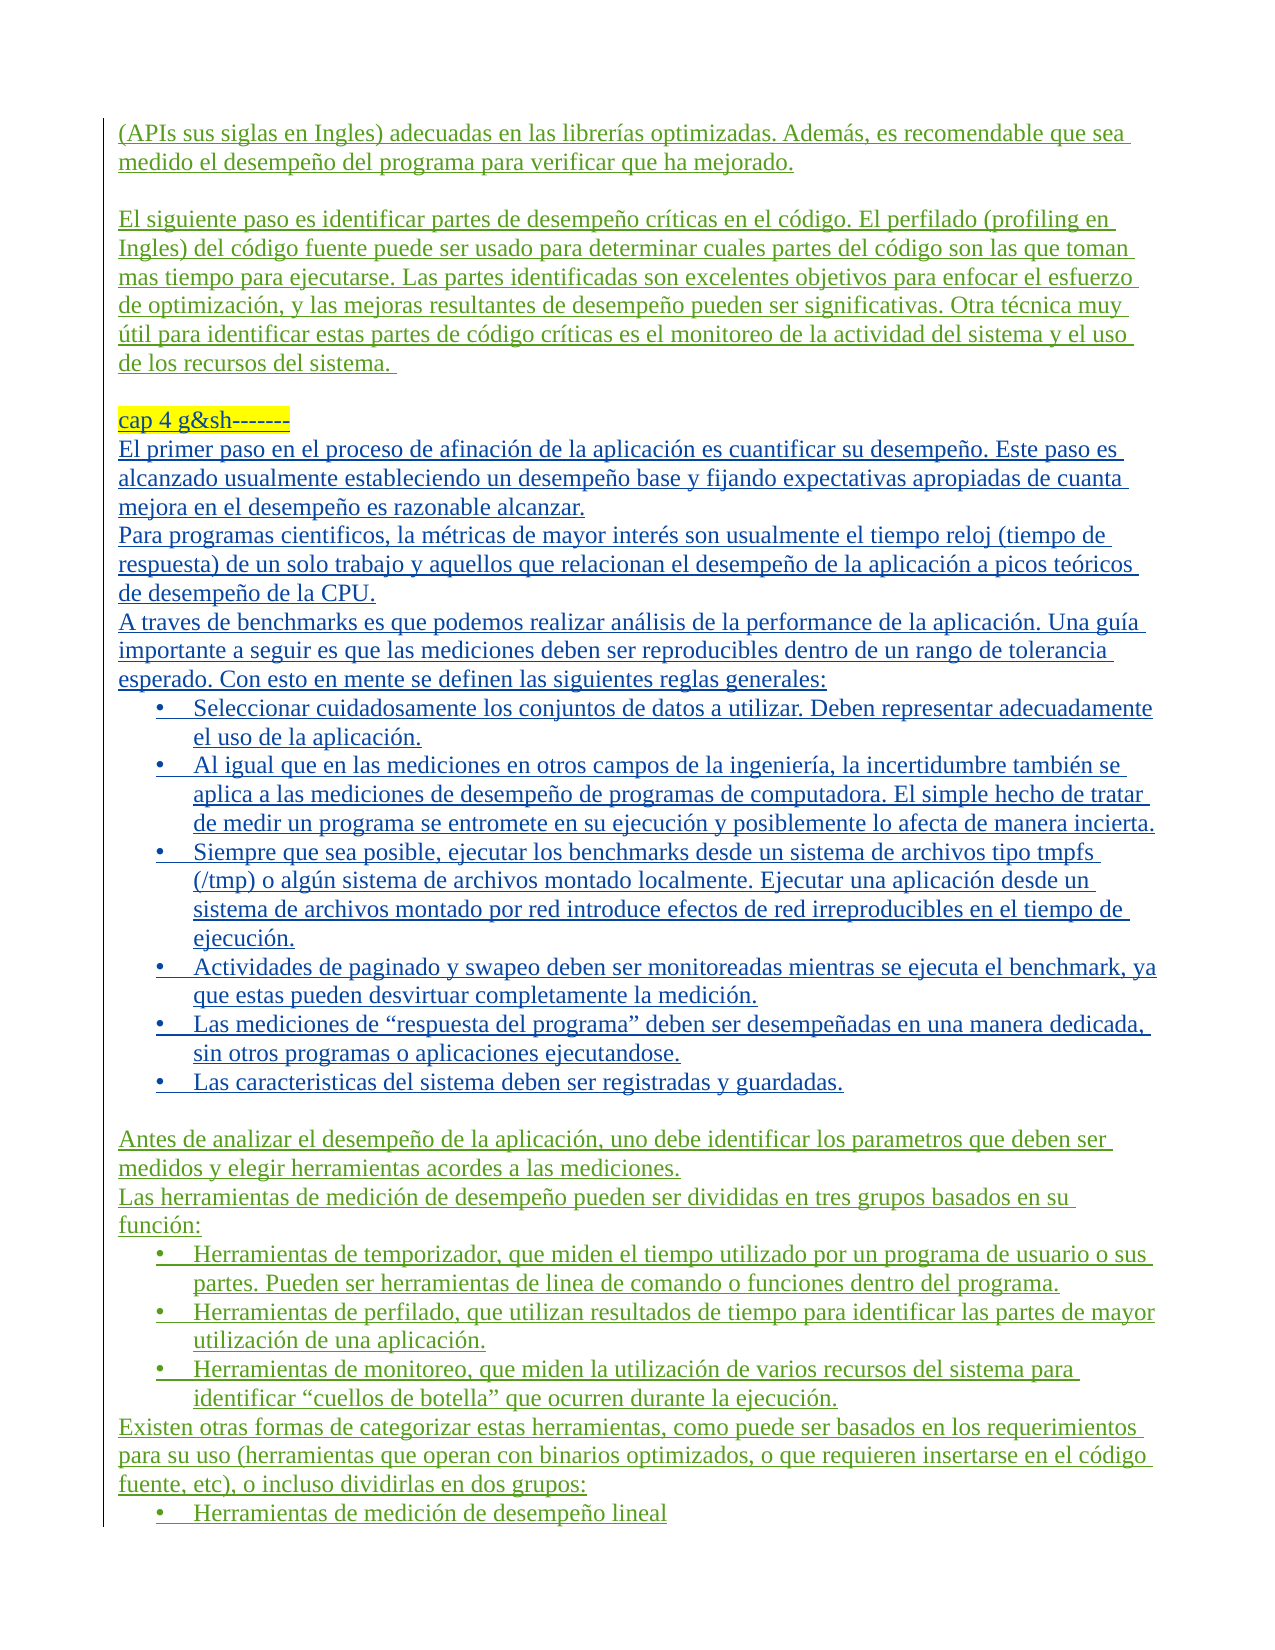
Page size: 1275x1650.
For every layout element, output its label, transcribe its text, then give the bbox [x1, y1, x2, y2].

list Herramientas de medición de desempeño lineal [156, 1498, 1157, 1527]
list Herramientas de perfilado, que utilizan resultados de tiempo para identificar las partes de mayor utilización de una aplicación. [156, 1297, 1157, 1354]
list Herramientas de temporizador, que miden el tiempo utilizado por un programa de usuario o sus partes. Pueden ser herramientas de linea de comando o funciones dentro del programa. [156, 1239, 1157, 1297]
text El primer paso en el proceso de afinación de la aplicación es cuantificar su desempeño. Este paso es alcanzado usualmente estableciendo un desempeño base y fijando expectativas apropiadas de cuanta mejora en el desempeño es razonable alcanzar. [118, 434, 1157, 521]
list Las caracteristicas del sistema deben ser registradas y guardadas. [156, 1067, 1157, 1096]
list Actividades de paginado y swapeo deben ser monitoreadas mientras se ejecuta el benchmark, ya [156, 952, 1157, 977]
list Seleccionar cuidadosamente los conjuntos de datos a utilizar. Deben representar adecuadamente el uso de la aplicación. [156, 693, 1157, 751]
text Antes de analizar el desempeño de la aplicación, uno debe identificar los parametros que deben ser medidos y elegir herramientas acordes a las mediciones. [118, 1124, 1157, 1182]
text Para programas cientificos, la métricas de mayor interés son usualmente el tiempo reloj (tiempo de respuesta) de un solo trabajo y aquellos que relacionan el desempeño de la aplicación a picos teóricos de desempeño de la CPU. [118, 521, 1157, 607]
list Siempre que sea posible, ejecutar los benchmarks desde un sistema de archivos tipo tmpfs (/tmp) o algún sistema de archivos montado localmente. Ejecutar una aplicación desde un sistema de archivos montado por red introduce efectos de red irreproducibles en el tiempo de ejecución. [156, 837, 1157, 952]
text Las herramientas de medición de desempeño pueden ser divididas en tres grupos basados en su función: [118, 1182, 1157, 1239]
text Existen otras formas de categorizar estas herramientas, como puede ser basados en los requerimientos para su uso (herramientas que operan con binarios optimizados, o que requieren insertarse en el código fuente, etc), o incluso dividirlas en dos grupos: [118, 1412, 1157, 1498]
list Al igual que en las mediciones en otros campos de la ingeniería, la incertidumbre también se aplica a las mediciones de desempeño de programas de computadora. El simple hecho de tratar de medir un programa se entromete en su ejecución y posiblemente lo afecta de manera incierta. [156, 751, 1157, 837]
text (APIs sus siglas en Ingles) adecuadas en las librerías optimizadas. Además, es recomendable que sea medido el desempeño del programa para verificar que ha mejorado. [118, 118, 1157, 176]
text cap 4 g&sh------- [118, 406, 1157, 434]
list que estas pueden desvirtuar completamente la medición. [156, 978, 1157, 1009]
list Las mediciones de “respuesta del programa” deben ser desempeñadas en una manera dedicada, sin otros programas o aplicaciones ejecutandose. [156, 1009, 1157, 1067]
list Herramientas de monitoreo, que miden la utilización de varios recursos del sistema para identificar “cuellos de botella” que ocurren durante la ejecución. [156, 1354, 1157, 1412]
text El siguiente paso es identificar partes de desempeño críticas en el código. El perfilado (profiling en Ingles) del código fuente puede ser usado para determinar cuales partes del código son las que toman mas tiempo para ejecutarse. Las partes identificadas son excelentes objetivos para enfocar el esfuerzo de optimización, y las mejoras resultantes de desempeño pueden ser significativas. Otra técnica muy útil para identificar estas partes de código críticas es el monitoreo de la actividad del sistema y el uso de los recursos del sistema. [118, 204, 1157, 377]
text A traves de benchmarks es que podemos realizar análisis de la performance de la aplicación. Una guía importante a seguir es que las mediciones deben ser reproducibles dentro de un rango de tolerancia esperado. Con esto en mente se definen las siguientes reglas generales: [118, 607, 1157, 693]
